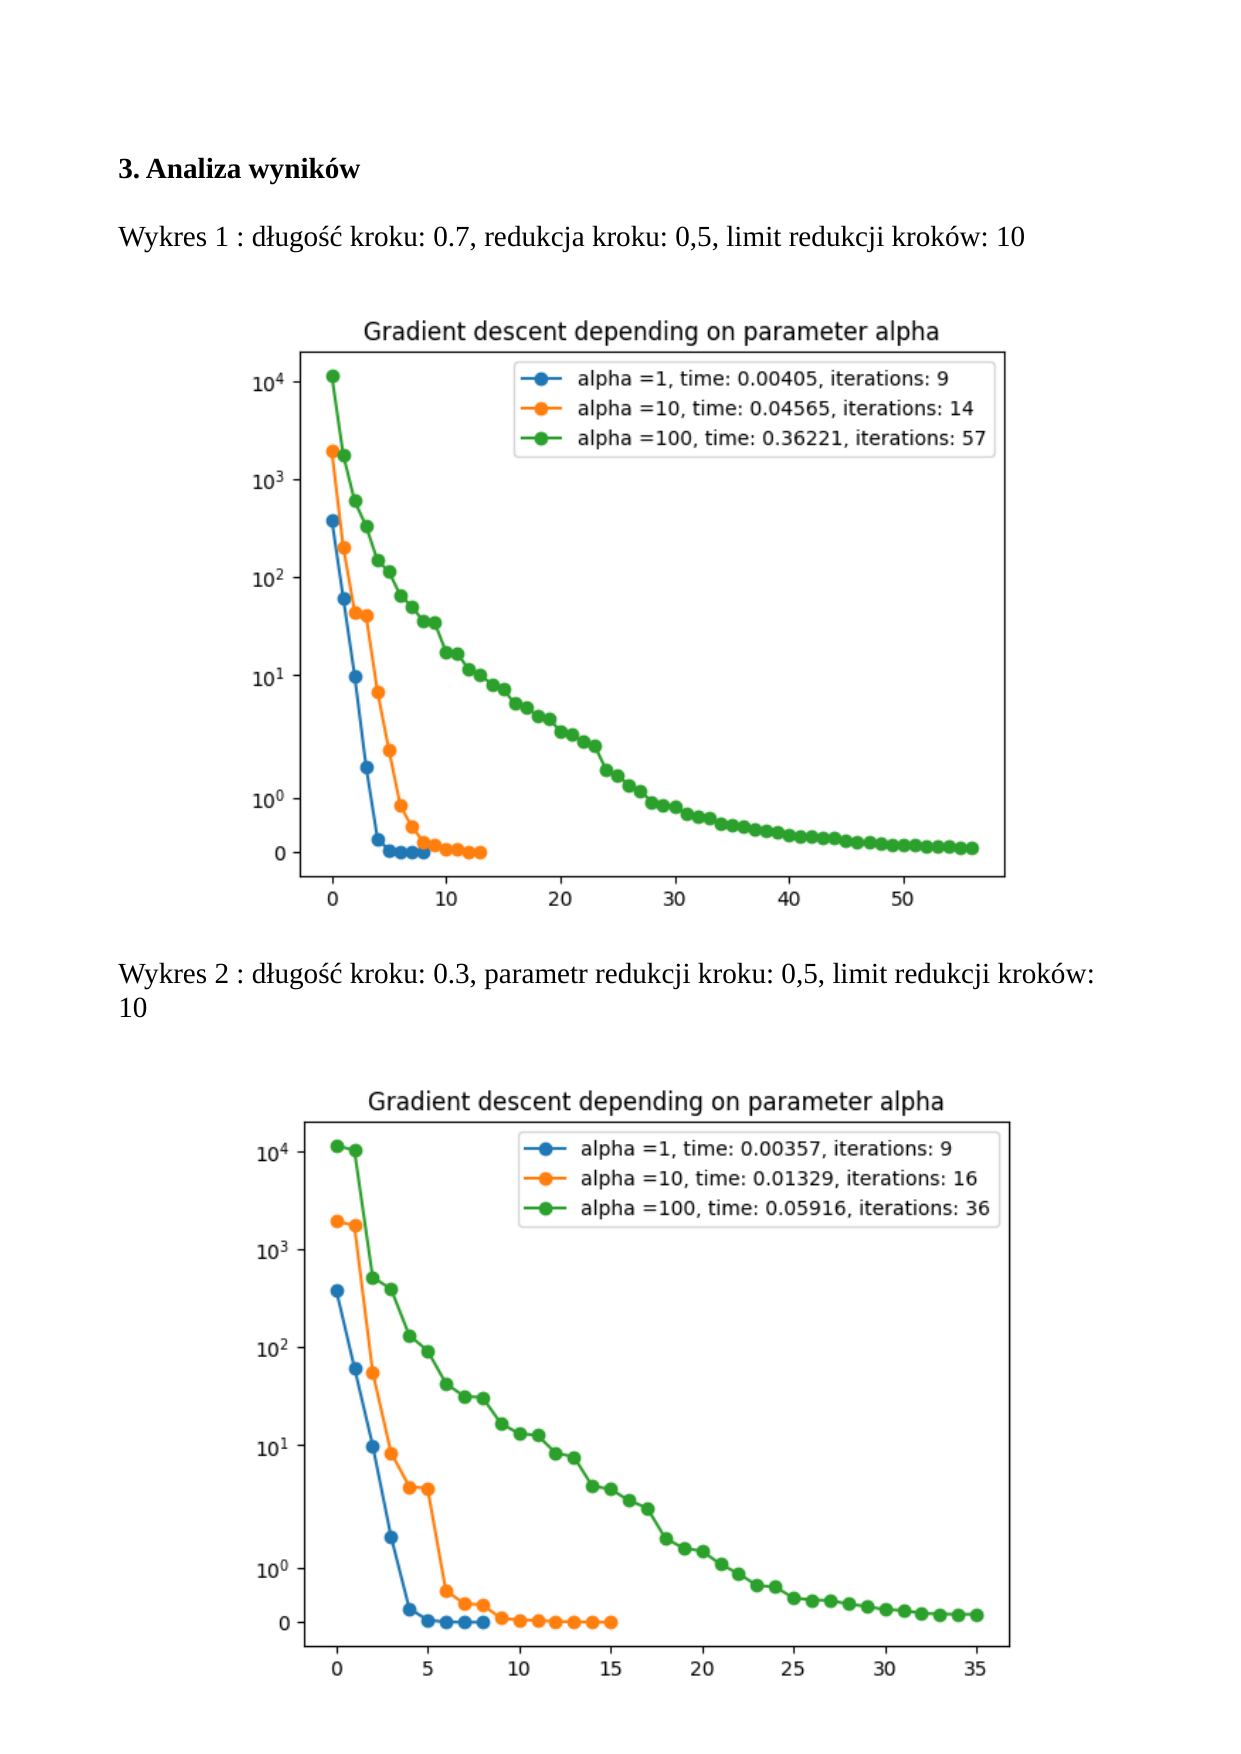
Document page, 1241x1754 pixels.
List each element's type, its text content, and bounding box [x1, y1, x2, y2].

text 3. Analiza wyników [118, 152, 1122, 185]
picture [195, 278, 1061, 923]
text Wykres 1 : długość kroku: 0.7, redukcja kroku: 0,5, limit redukcji kroków: 10 [118, 219, 1122, 252]
text Wykres 2 : długość kroku: 0.3, parametr redukcji kroku: 0,5, limit redukcji kroków: 10 [118, 957, 1122, 1024]
picture [212, 1058, 1063, 1707]
